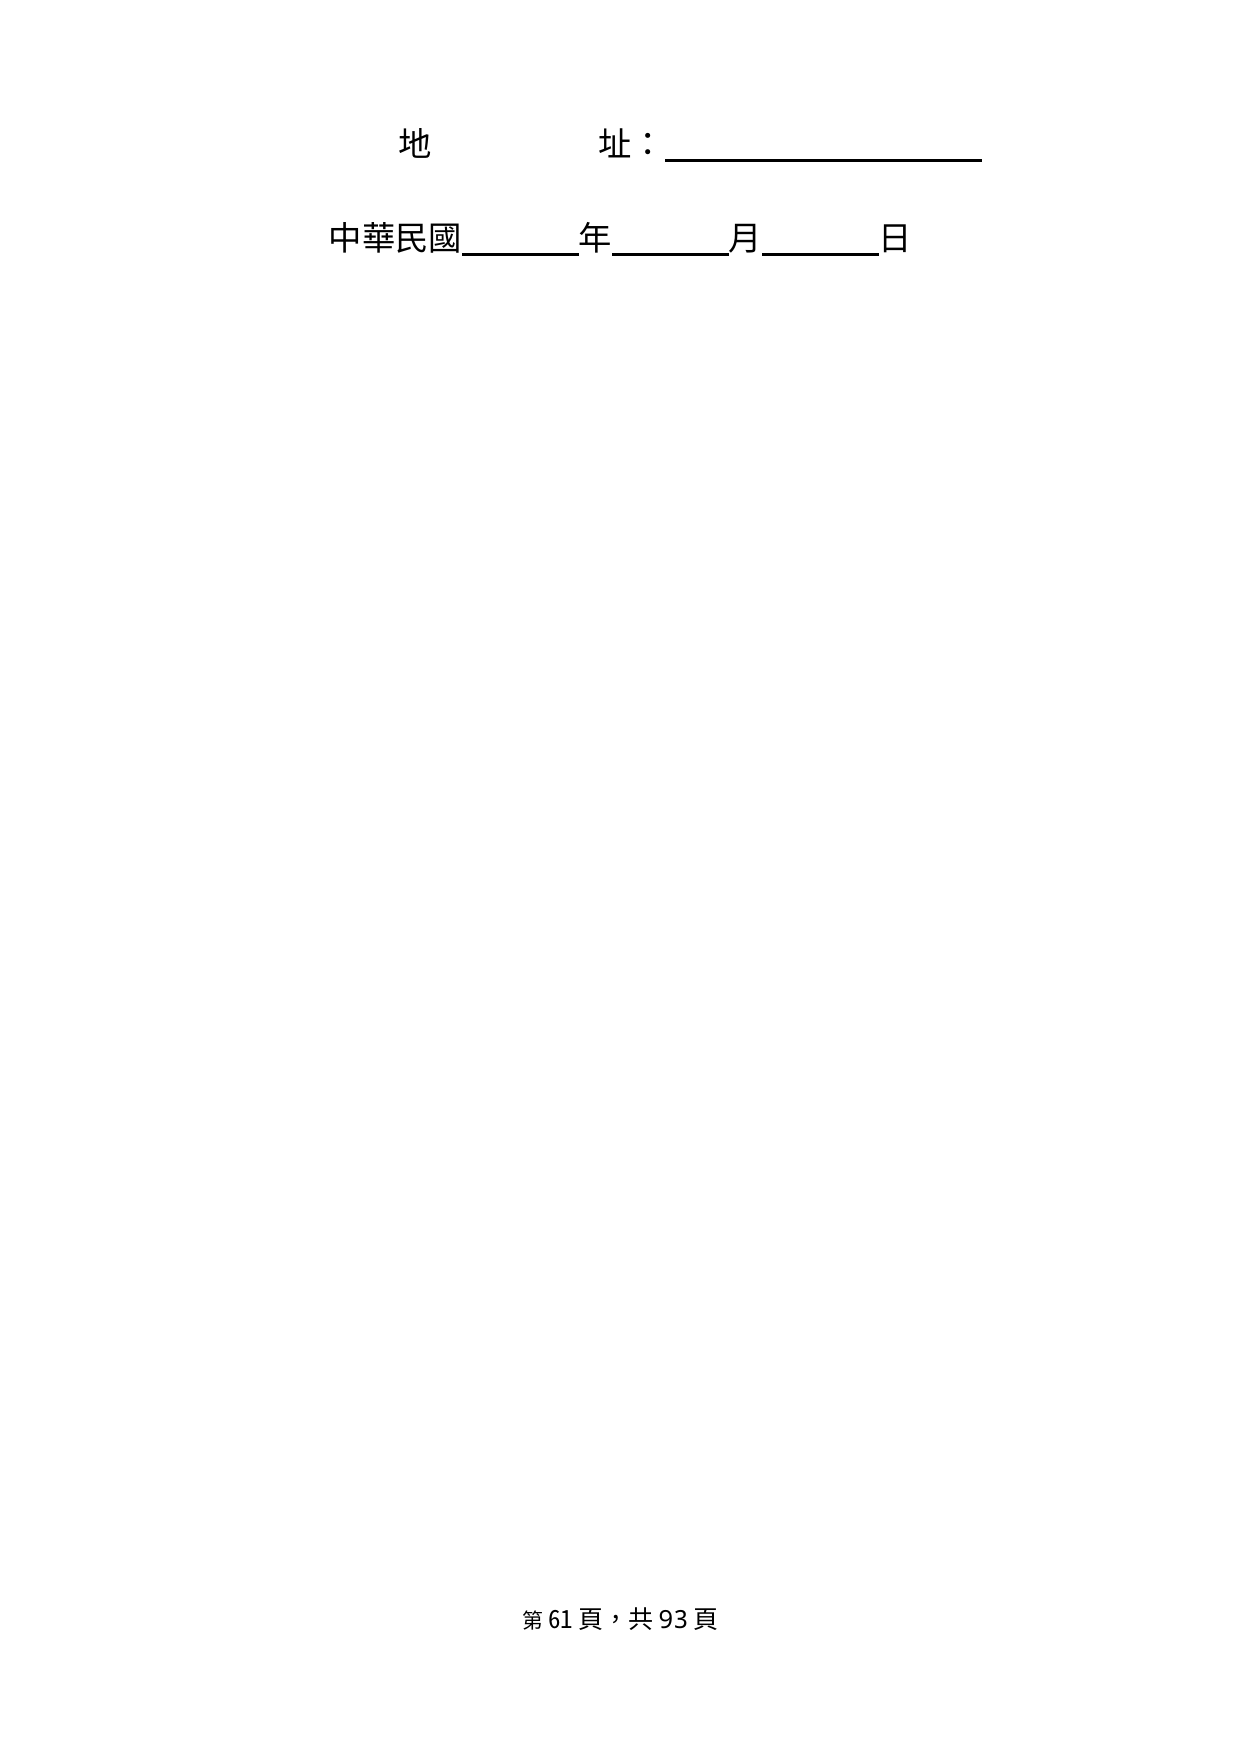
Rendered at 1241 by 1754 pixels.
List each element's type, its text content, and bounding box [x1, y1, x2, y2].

text 地 址： [118, 118, 1122, 167]
text 中華民國 年 月 日 [118, 212, 1122, 260]
